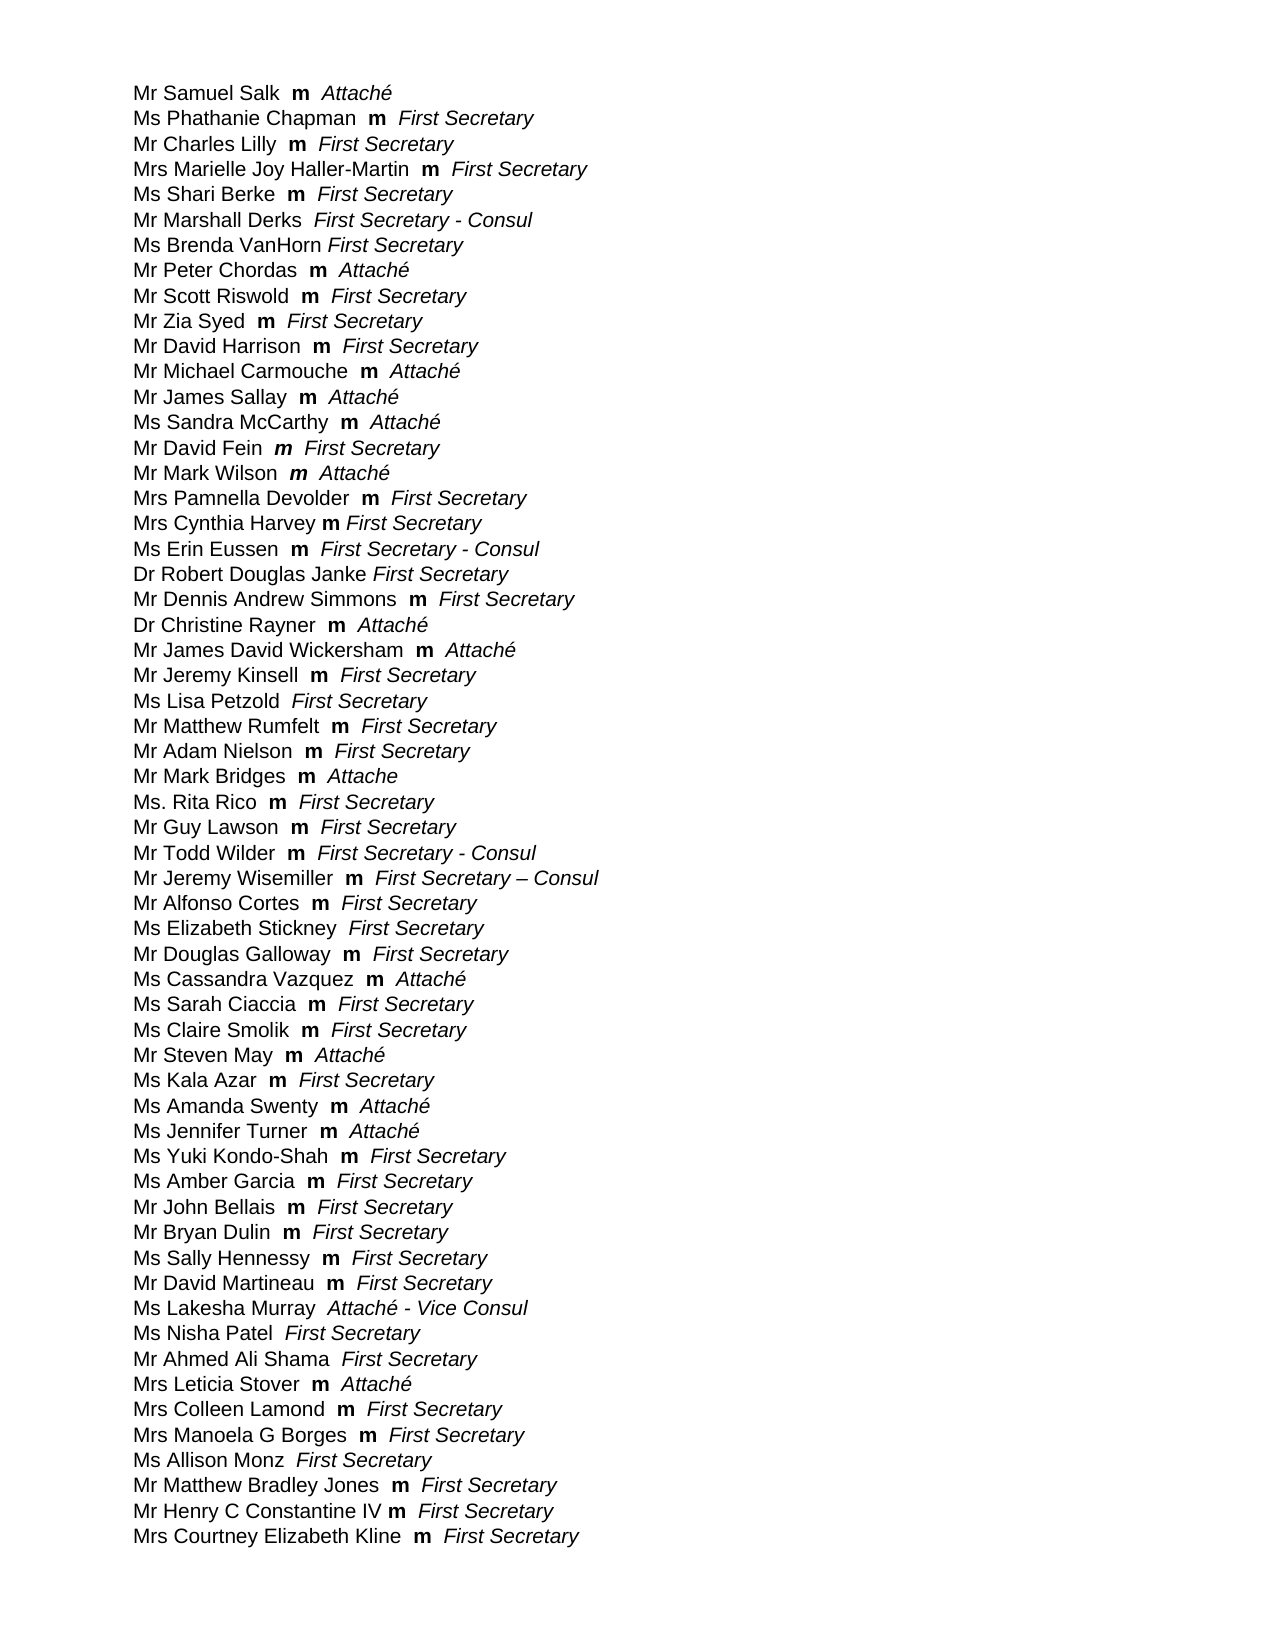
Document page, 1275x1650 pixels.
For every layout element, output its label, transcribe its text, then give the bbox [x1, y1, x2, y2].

text Mr David Harrison m First Secretary [133, 334, 1181, 358]
text Mr Steven May m Attaché [133, 1043, 1181, 1067]
text Ms Yuki Kondo-Shah m First Secretary [133, 1144, 1181, 1168]
text Ms Erin Eussen m First Secretary - Consul [133, 537, 1181, 561]
text Mrs Marielle Joy Haller-Martin m First Secretary [133, 157, 1181, 181]
text Mr John Bellais m First Secretary [133, 1195, 1181, 1219]
text Mr Matthew Bradley Jones m First Secretary [133, 1473, 1181, 1497]
text Mr James David Wickersham m Attaché [133, 638, 1181, 662]
text Ms Shari Berke m First Secretary [133, 182, 1181, 206]
text Ms Claire Smolik m First Secretary [133, 1017, 1181, 1041]
text Ms Jennifer Turner m Attaché [133, 1119, 1181, 1143]
text Mr Henry C Constantine IV m First Secretary [133, 1498, 1181, 1522]
text Ms Sarah Ciaccia m First Secretary [133, 992, 1181, 1016]
text Mr Zia Syed m First Secretary [133, 309, 1181, 333]
text Ms Elizabeth Stickney First Secretary [133, 916, 1181, 940]
text Ms Nisha Patel First Secretary [133, 1321, 1181, 1345]
text Mr James Sallay m Attaché [133, 385, 1181, 409]
text Mr Samuel Salk m Attaché [133, 81, 1181, 105]
text Mr Peter Chordas m Attaché [133, 258, 1181, 282]
text Dr Christine Rayner m Attaché [133, 612, 1181, 636]
text Mr Alfonso Cortes m First Secretary [133, 891, 1181, 915]
text Mrs Leticia Stover m Attaché [133, 1372, 1181, 1396]
text Ms Brenda VanHorn First Secretary [133, 233, 1181, 257]
text Mr Mark Bridges m Attache [133, 764, 1181, 788]
text Ms Sally Hennessy m First Secretary [133, 1245, 1181, 1269]
text Mr Douglas Galloway m First Secretary [133, 942, 1181, 966]
text Mrs Courtney Elizabeth Kline m First Secretary [133, 1524, 1181, 1548]
text Mr Guy Lawson m First Secretary [133, 815, 1181, 839]
text Mrs Colleen Lamond m First Secretary [133, 1397, 1181, 1421]
text Mr Mark Wilson m Attaché [133, 461, 1181, 484]
text Mr Adam Nielson m First Secretary [133, 739, 1181, 763]
text Mr Marshall Derks First Secretary - Consul [133, 207, 1181, 231]
text Ms Phathanie Chapman m First Secretary [133, 106, 1181, 130]
text Ms Kala Azar m First Secretary [133, 1068, 1181, 1092]
text Dr Robert Douglas Janke First Secretary [133, 562, 1181, 586]
text Ms Cassandra Vazquez m Attaché [133, 967, 1181, 991]
text Mr Michael Carmouche m Attaché [133, 359, 1181, 383]
text Mr Scott Riswold m First Secretary [133, 283, 1181, 307]
text Mr David Fein m First Secretary [133, 435, 1181, 459]
text Ms Lisa Petzold First Secretary [133, 688, 1181, 712]
text Mr Jeremy Kinsell m First Secretary [133, 663, 1181, 687]
text Mrs Pamnella Devolder m First Secretary [133, 486, 1181, 510]
text Mr David Martineau m First Secretary [133, 1271, 1181, 1294]
text Mr Dennis Andrew Simmons m First Secretary [133, 587, 1181, 611]
text Mr Bryan Dulin m First Secretary [133, 1220, 1181, 1244]
text Mrs Manoela G Borges m First Secretary [133, 1422, 1181, 1446]
text Ms Lakesha Murray Attaché - Vice Consul [133, 1296, 1181, 1320]
text Mr Matthew Rumfelt m First Secretary [133, 714, 1181, 738]
text Mrs Cynthia Harvey m First Secretary [133, 511, 1181, 535]
text Mr Todd Wilder m First Secretary - Consul [133, 840, 1181, 864]
text Mr Charles Lilly m First Secretary [133, 132, 1181, 156]
text Mr Jeremy Wisemiller m First Secretary – Consul [133, 866, 1181, 889]
text Ms Amber Garcia m First Secretary [133, 1169, 1181, 1193]
text Mr Ahmed Ali Shama First Secretary [133, 1347, 1181, 1371]
text Ms Amanda Swenty m Attaché [133, 1093, 1181, 1117]
text Ms Sandra McCarthy m Attaché [133, 410, 1181, 434]
text Ms Allison Monz First Secretary [133, 1448, 1181, 1472]
text Ms. Rita Rico m First Secretary [133, 790, 1181, 814]
